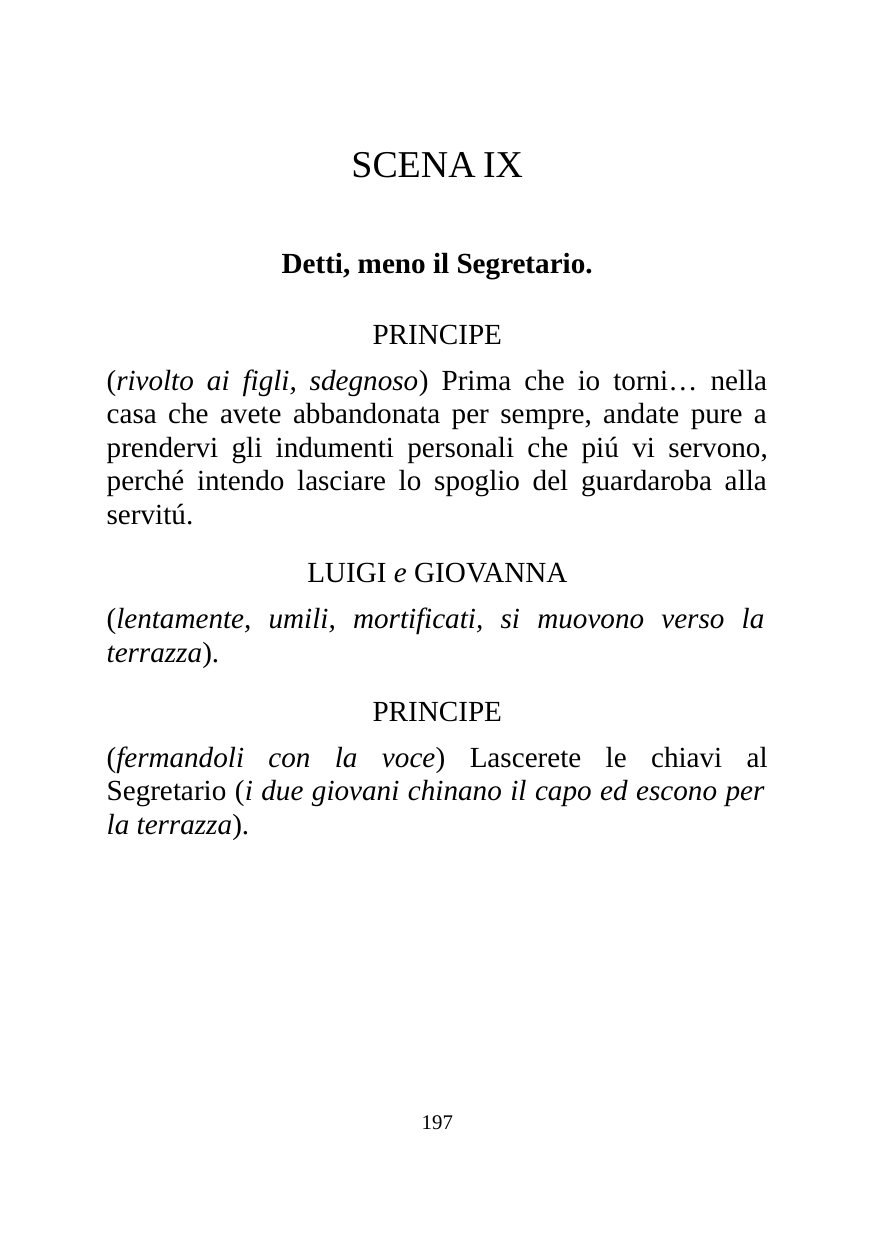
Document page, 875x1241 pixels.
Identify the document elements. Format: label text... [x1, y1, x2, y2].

text Detti, meno il Segretario. [106, 246, 768, 279]
text PRINCIPE [106, 694, 768, 727]
text (rivolto ai figli, sdegnoso) Prima che io torni… nella casa che avete abbandonata per sempre, andate pure a prendervi gli indumenti personali che piú vi servono, perché intendo lasciare lo spoglio del guardaroba alla servitú. [106, 363, 768, 531]
text PRINCIPE [106, 317, 768, 350]
text (lentamente, umili, mortificati, si muovono verso la terrazza). [106, 602, 768, 669]
text (fermandoli con la voce) Lascerete le chiavi al Segretario (i due giovani chinano il capo ed escono per la terrazza). [106, 740, 768, 840]
text LUIGI e GIOVANNA [106, 556, 768, 589]
subtitle SCENA IX [106, 142, 768, 185]
